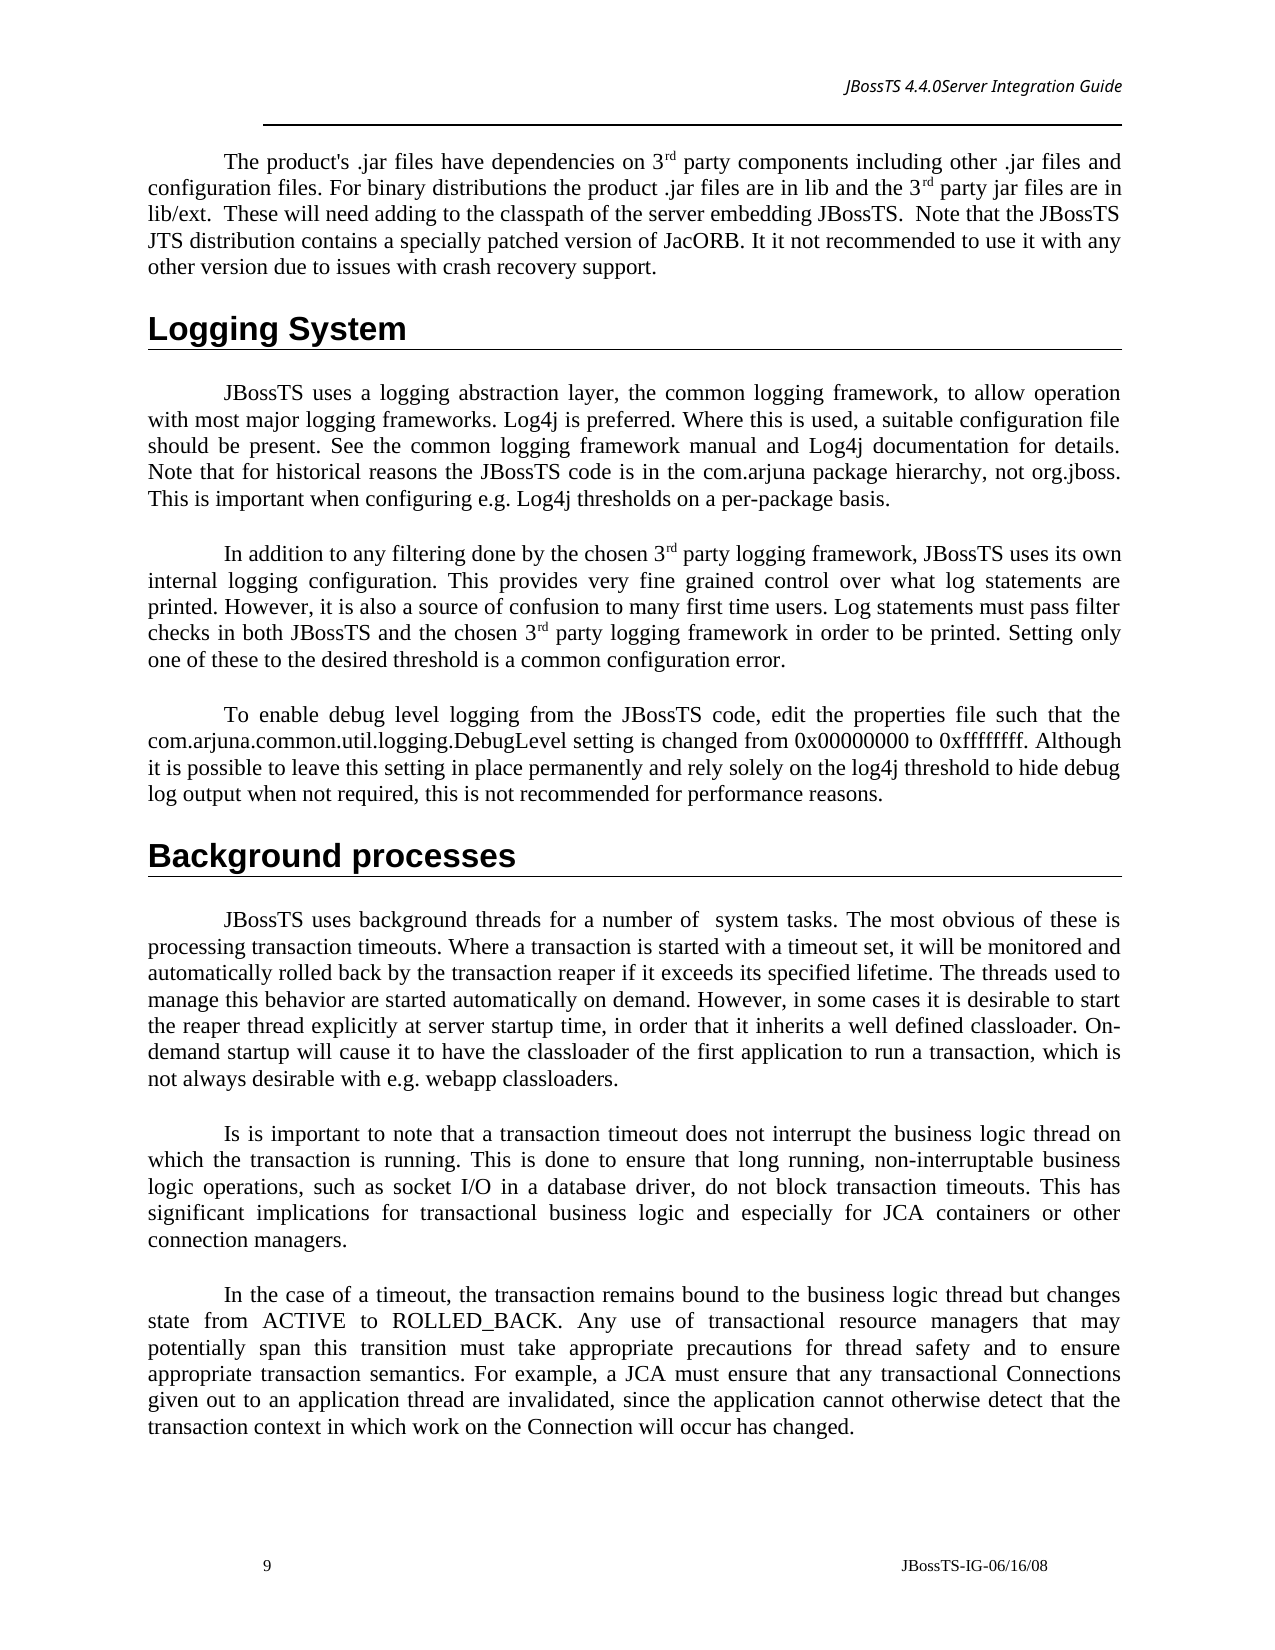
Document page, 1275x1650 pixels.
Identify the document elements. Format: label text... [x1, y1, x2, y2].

text To enable debug level logging from the JBossTS code, edit the properties file such that the com.arjuna.common.util.logging.DebugLevel setting is changed from 0x00000000 to 0xffffffff. Although it is possible to leave this setting in place permanently and rely solely on the log4j threshold to hide debug log output when not required, this is not recommended for performance reasons. [148, 701, 1122, 807]
text Is is important to note that a transaction timeout does not interrupt the business logic thread on which the transaction is running. This is done to ensure that long running, non-interruptable business logic operations, such as socket I/O in a database driver, do not block transaction timeouts. This has significant implications for transactional business logic and especially for JCA containers or other connection managers. [148, 1120, 1122, 1252]
text In the case of a timeout, the transaction remains bound to the business logic thread but changes state from ACTIVE to ROLLED_BACK. Any use of transactional resource managers that may potentially span this transition must take appropriate precautions for thread safety and to ensure appropriate transaction semantics. For example, a JCA must ensure that any transactional Connections given out to an application thread are invalidated, since the application cannot otherwise detect that the transaction context in which work on the Connection will occur has changed. [148, 1281, 1122, 1439]
text In addition to any filtering done by the chosen 3rd party logging framework, JBossTS uses its own internal logging configuration. This provides very fine grained control over what log statements are printed. However, it is also a source of confusion to many first time users. Log statements must pass filter checks in both JBossTS and the chosen 3rd party logging framework in order to be printed. Setting only one of these to the desired threshold is a common configuration error. [148, 540, 1122, 672]
text JBossTS uses a logging abstraction layer, the common logging framework, to allow operation with most major logging frameworks. Log4j is preferred. Where this is used, a suitable configuration file should be present. See the common logging framework manual and Log4j documentation for details. Note that for historical reasons the JBossTS code is in the com.arjuna package hierarchy, not org.jboss. This is important when configuring e.g. Log4j thresholds on a per-package basis. [148, 379, 1122, 511]
subtitle Background processes [148, 836, 1122, 876]
text JBossTS uses background threads for a number of system tasks. The most obvious of these is processing transaction timeouts. Where a transaction is started with a timeout set, it will be monitored and automatically rolled back by the transaction reaper if it exceeds its specified lifetime. The threads used to manage this behavior are started automatically on demand. However, in some cases it is desirable to start the reaper thread explicitly at server startup time, in order that it inherits a well defined classloader. On-demand startup will cause it to have the classloader of the first application to run a transaction, which is not always desirable with e.g. webapp classloaders. [148, 907, 1122, 1091]
subtitle Logging System [148, 309, 1122, 349]
text The product's .jar files have dependencies on 3rd party components including other .jar files and configuration files. For binary distributions the product .jar files are in lib and the 3rd party jar files are in lib/ext. These will need adding to the classpath of the server embedding JBossTS. Note that the JBossTS JTS distribution contains a specially patched version of JacORB. It it not recommended to use it with any other version due to issues with crash recovery support. [148, 148, 1122, 279]
